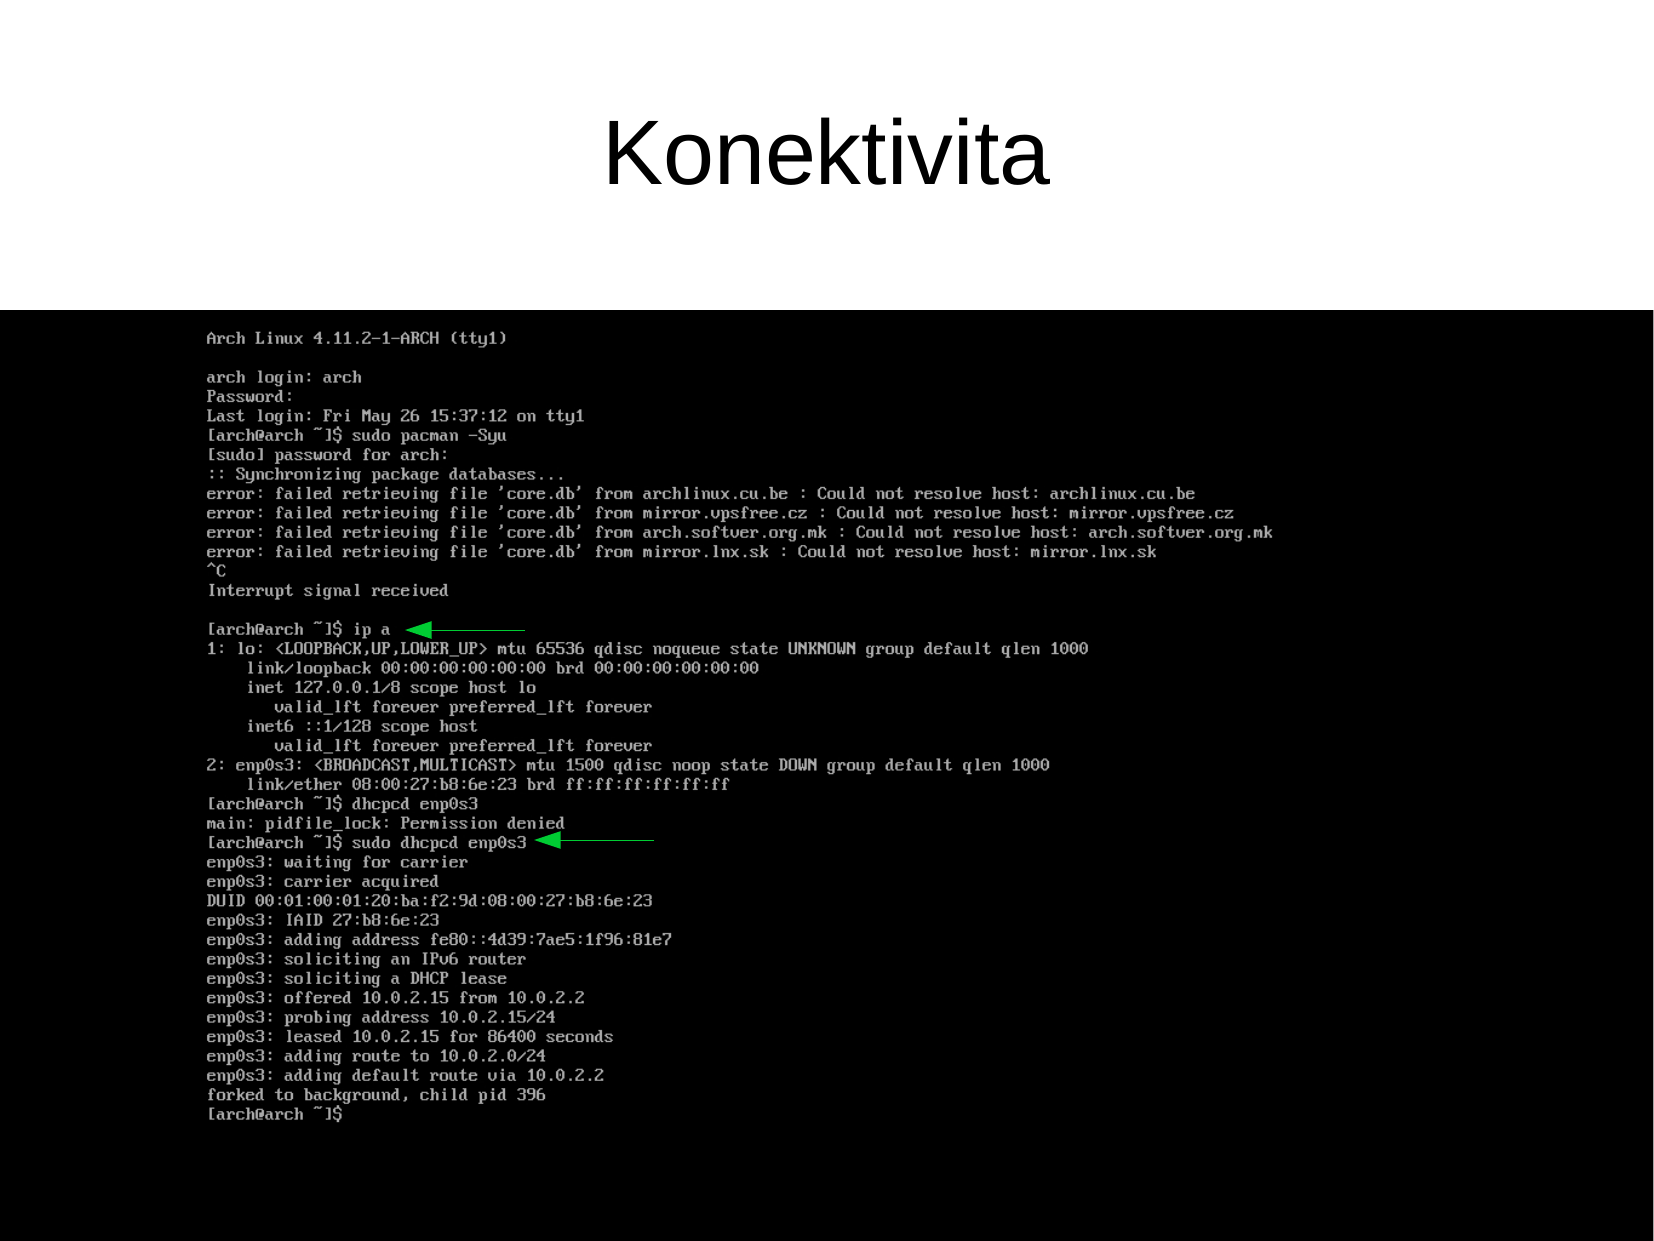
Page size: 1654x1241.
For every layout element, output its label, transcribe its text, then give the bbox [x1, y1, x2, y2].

picture [0, 310, 1654, 1241]
title Konektivita [82, 49, 1571, 257]
